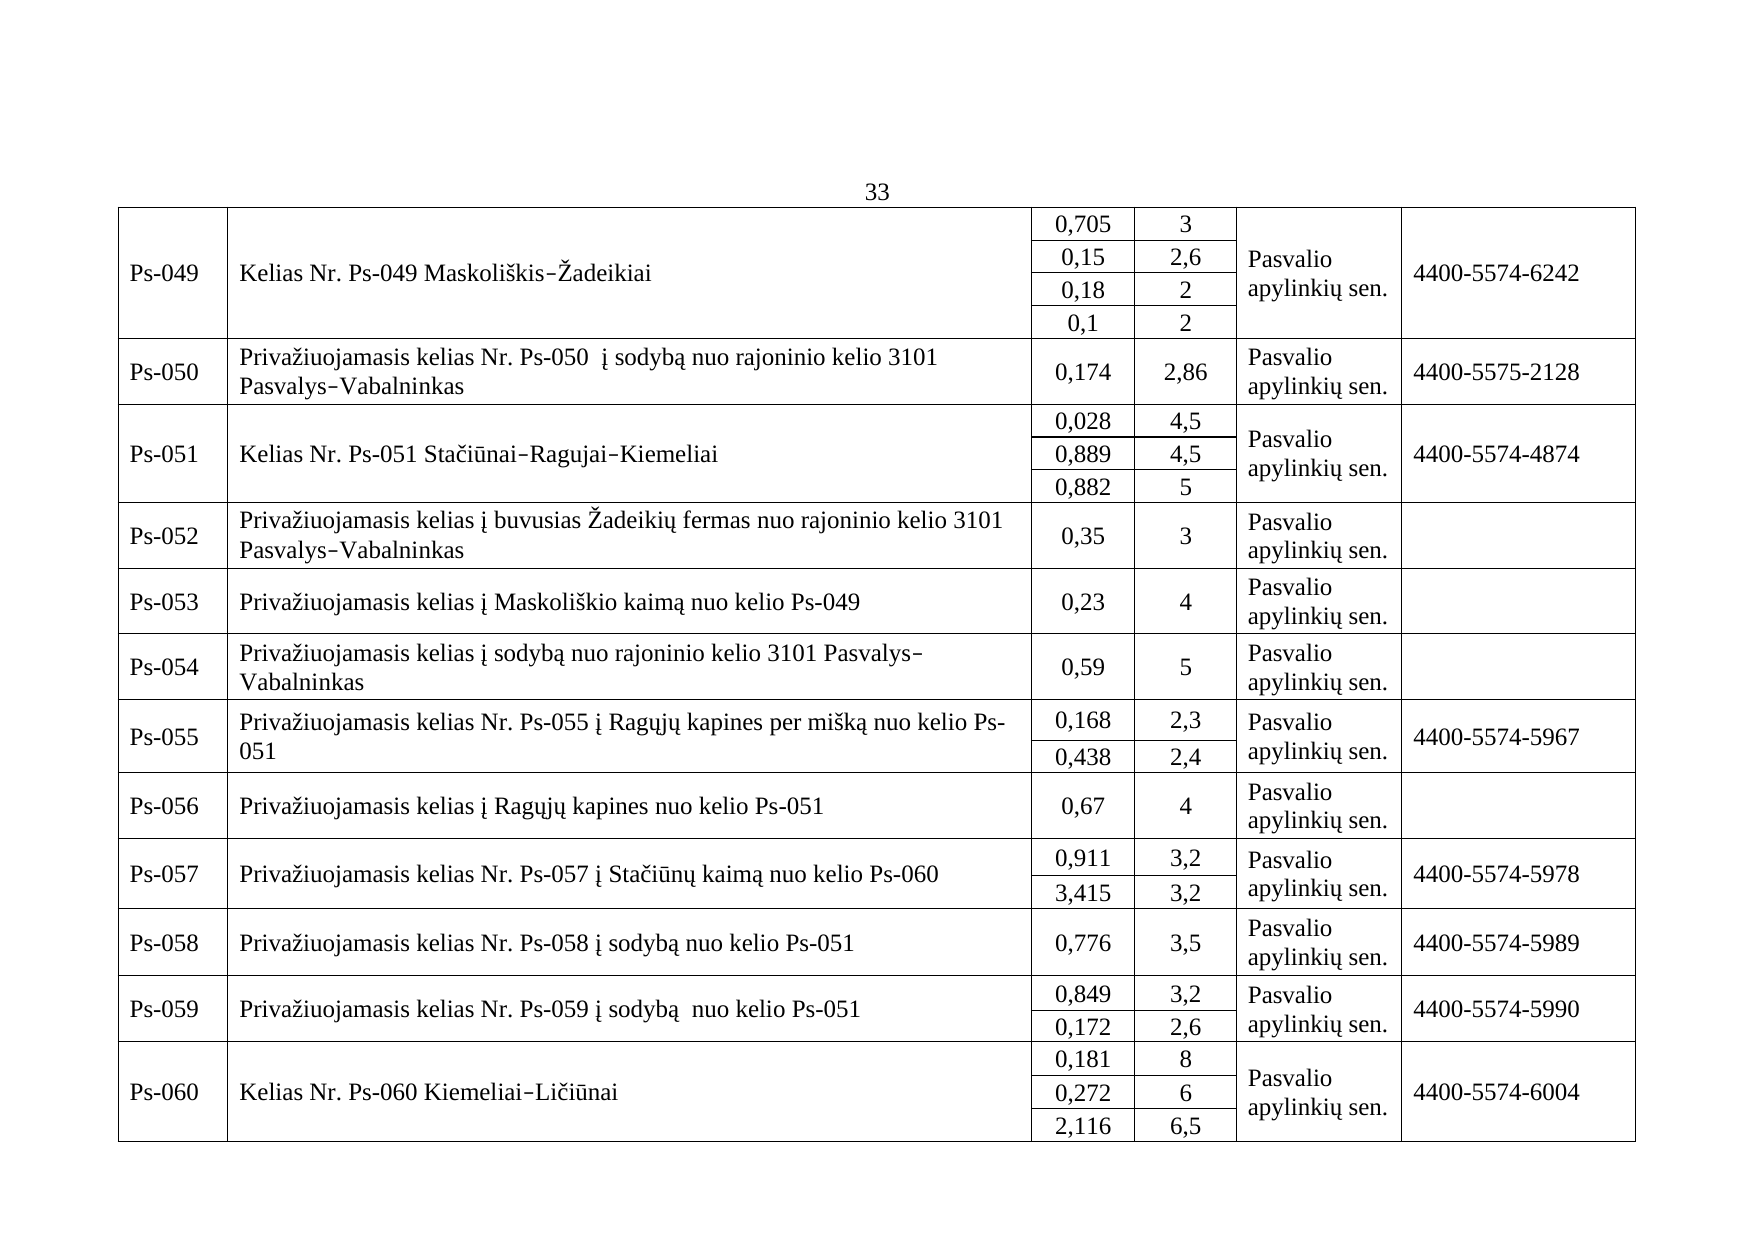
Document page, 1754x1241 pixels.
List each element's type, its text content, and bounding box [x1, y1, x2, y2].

table_cell 3,415 [1032, 876, 1134, 908]
table_cell 3,2 [1135, 976, 1236, 1010]
table_cell 0,15 [1032, 241, 1134, 272]
table_cell 2,6 [1135, 241, 1236, 272]
table_cell 0,181 [1032, 1042, 1134, 1075]
table_cell 2 [1135, 306, 1236, 338]
table_cell Ps-053 [119, 569, 227, 633]
table_cell 5 [1135, 470, 1236, 502]
table_cell 6 [1135, 1076, 1236, 1108]
table_cell 3,5 [1135, 909, 1236, 975]
table_cell 2,6 [1135, 1011, 1236, 1041]
table_cell [1402, 569, 1635, 633]
table_cell Pasvalio apylinkių sen. [1237, 1042, 1401, 1141]
table_cell [1402, 773, 1635, 838]
table_cell 4400-5574-5989 [1402, 909, 1635, 975]
table_cell 0,35 [1032, 503, 1134, 568]
table_cell 3,2 [1135, 876, 1236, 908]
table_cell Pasvalio apylinkių sen. [1237, 208, 1401, 338]
table_cell Privažiuojamasis kelias į Ragųjų kapines nuo kelio Ps-051 [228, 773, 1031, 838]
table_cell 6,5 [1135, 1109, 1236, 1141]
table_cell 4,5 [1135, 438, 1236, 469]
table_cell 3 [1135, 208, 1236, 239]
table_cell Pasvalio apylinkių sen. [1237, 339, 1401, 403]
table_cell Ps-057 [119, 839, 227, 908]
table_cell Ps-054 [119, 634, 227, 699]
table_cell Pasvalio apylinkių sen. [1237, 976, 1401, 1041]
table_cell 0,272 [1032, 1076, 1134, 1108]
table_cell 0,18 [1032, 273, 1134, 305]
table_cell Pasvalio apylinkių sen. [1237, 773, 1401, 838]
table_cell [1402, 503, 1635, 568]
table_cell 4400-5574-4874 [1402, 405, 1635, 502]
table_cell Ps-056 [119, 773, 227, 838]
table_cell 0,889 [1032, 438, 1134, 469]
table_cell 2,4 [1135, 741, 1236, 772]
table_cell Pasvalio apylinkių sen. [1237, 909, 1401, 975]
table_cell 3,2 [1135, 839, 1236, 875]
table_cell Pasvalio apylinkių sen. [1237, 503, 1401, 568]
table_cell 4400-5574-6242 [1402, 208, 1635, 338]
table_cell Privažiuojamasis kelias Nr. Ps-050 į sodybą nuo rajoninio kelio 3101 Pasvalys–Vabalninkas [228, 339, 1031, 403]
table_cell Ps-055 [119, 700, 227, 772]
table_cell Kelias Nr. Ps-060 Kiemeliai–Ličiūnai [228, 1042, 1031, 1141]
table_cell Privažiuojamasis kelias į buvusias Žadeikių fermas nuo rajoninio kelio 3101 Pasvalys–Vabalninkas [228, 503, 1031, 568]
table_cell 2,3 [1135, 700, 1236, 739]
table_cell 0,174 [1032, 339, 1134, 403]
table_cell Privažiuojamasis kelias į Maskoliškio kaimą nuo kelio Ps-049 [228, 569, 1031, 633]
table_cell 0,67 [1032, 773, 1134, 838]
table_cell 0,172 [1032, 1011, 1134, 1041]
table_cell Privažiuojamasis kelias Nr. Ps-055 į Ragųjų kapines per mišką nuo kelio Ps-051 [228, 700, 1031, 772]
table_cell 0,23 [1032, 569, 1134, 633]
table_cell Ps-052 [119, 503, 227, 568]
table_cell Privažiuojamasis kelias Nr. Ps-059 į sodybą nuo kelio Ps-051 [228, 976, 1031, 1041]
table_cell 2,86 [1135, 339, 1236, 403]
table_cell 4400-5574-5967 [1402, 700, 1635, 772]
table_cell Ps-059 [119, 976, 227, 1041]
table_cell 0,438 [1032, 741, 1134, 772]
table_cell 4400-5574-6004 [1402, 1042, 1635, 1141]
table_cell 0,168 [1032, 700, 1134, 739]
table_cell Ps-050 [119, 339, 227, 403]
table_cell 4,5 [1135, 405, 1236, 436]
table_cell 8 [1135, 1042, 1236, 1075]
table_cell Ps-051 [119, 405, 227, 502]
table_cell Ps-049 [119, 208, 227, 338]
table_cell Pasvalio apylinkių sen. [1237, 634, 1401, 699]
table_cell 0,028 [1032, 405, 1134, 436]
table_cell 4400-5574-5978 [1402, 839, 1635, 908]
table_cell 0,911 [1032, 839, 1134, 875]
table_cell 4400-5575-2128 [1402, 339, 1635, 403]
table_cell Ps-060 [119, 1042, 227, 1141]
table_cell Kelias Nr. Ps-051 Stačiūnai–Ragujai–Kiemeliai [228, 405, 1031, 502]
table_cell Pasvalio apylinkių sen. [1237, 839, 1401, 908]
table_cell Pasvalio apylinkių sen. [1237, 700, 1401, 772]
table_cell Privažiuojamasis kelias Nr. Ps-057 į Stačiūnų kaimą nuo kelio Ps-060 [228, 839, 1031, 908]
table_cell Kelias Nr. Ps-049 Maskoliškis–Žadeikiai [228, 208, 1031, 338]
table_cell 4 [1135, 569, 1236, 633]
table_cell Privažiuojamasis kelias į sodybą nuo rajoninio kelio 3101 Pasvalys–Vabalninkas [228, 634, 1031, 699]
table_cell 3 [1135, 503, 1236, 568]
table_cell [1402, 634, 1635, 699]
table_cell Pasvalio apylinkių sen. [1237, 569, 1401, 633]
table_cell 2,116 [1032, 1109, 1134, 1141]
table_cell 0,849 [1032, 976, 1134, 1010]
table_cell 0,705 [1032, 208, 1134, 239]
table_cell 0,59 [1032, 634, 1134, 699]
table_cell 0,776 [1032, 909, 1134, 975]
table_cell Ps-058 [119, 909, 227, 975]
table_cell 0,1 [1032, 306, 1134, 338]
table_cell 2 [1135, 273, 1236, 305]
table_cell 5 [1135, 634, 1236, 699]
table_cell 4 [1135, 773, 1236, 838]
table_cell 0,882 [1032, 470, 1134, 502]
table_cell 4400-5574-5990 [1402, 976, 1635, 1041]
table_cell Pasvalio apylinkių sen. [1237, 405, 1401, 502]
table_cell Privažiuojamasis kelias Nr. Ps-058 į sodybą nuo kelio Ps-051 [228, 909, 1031, 975]
